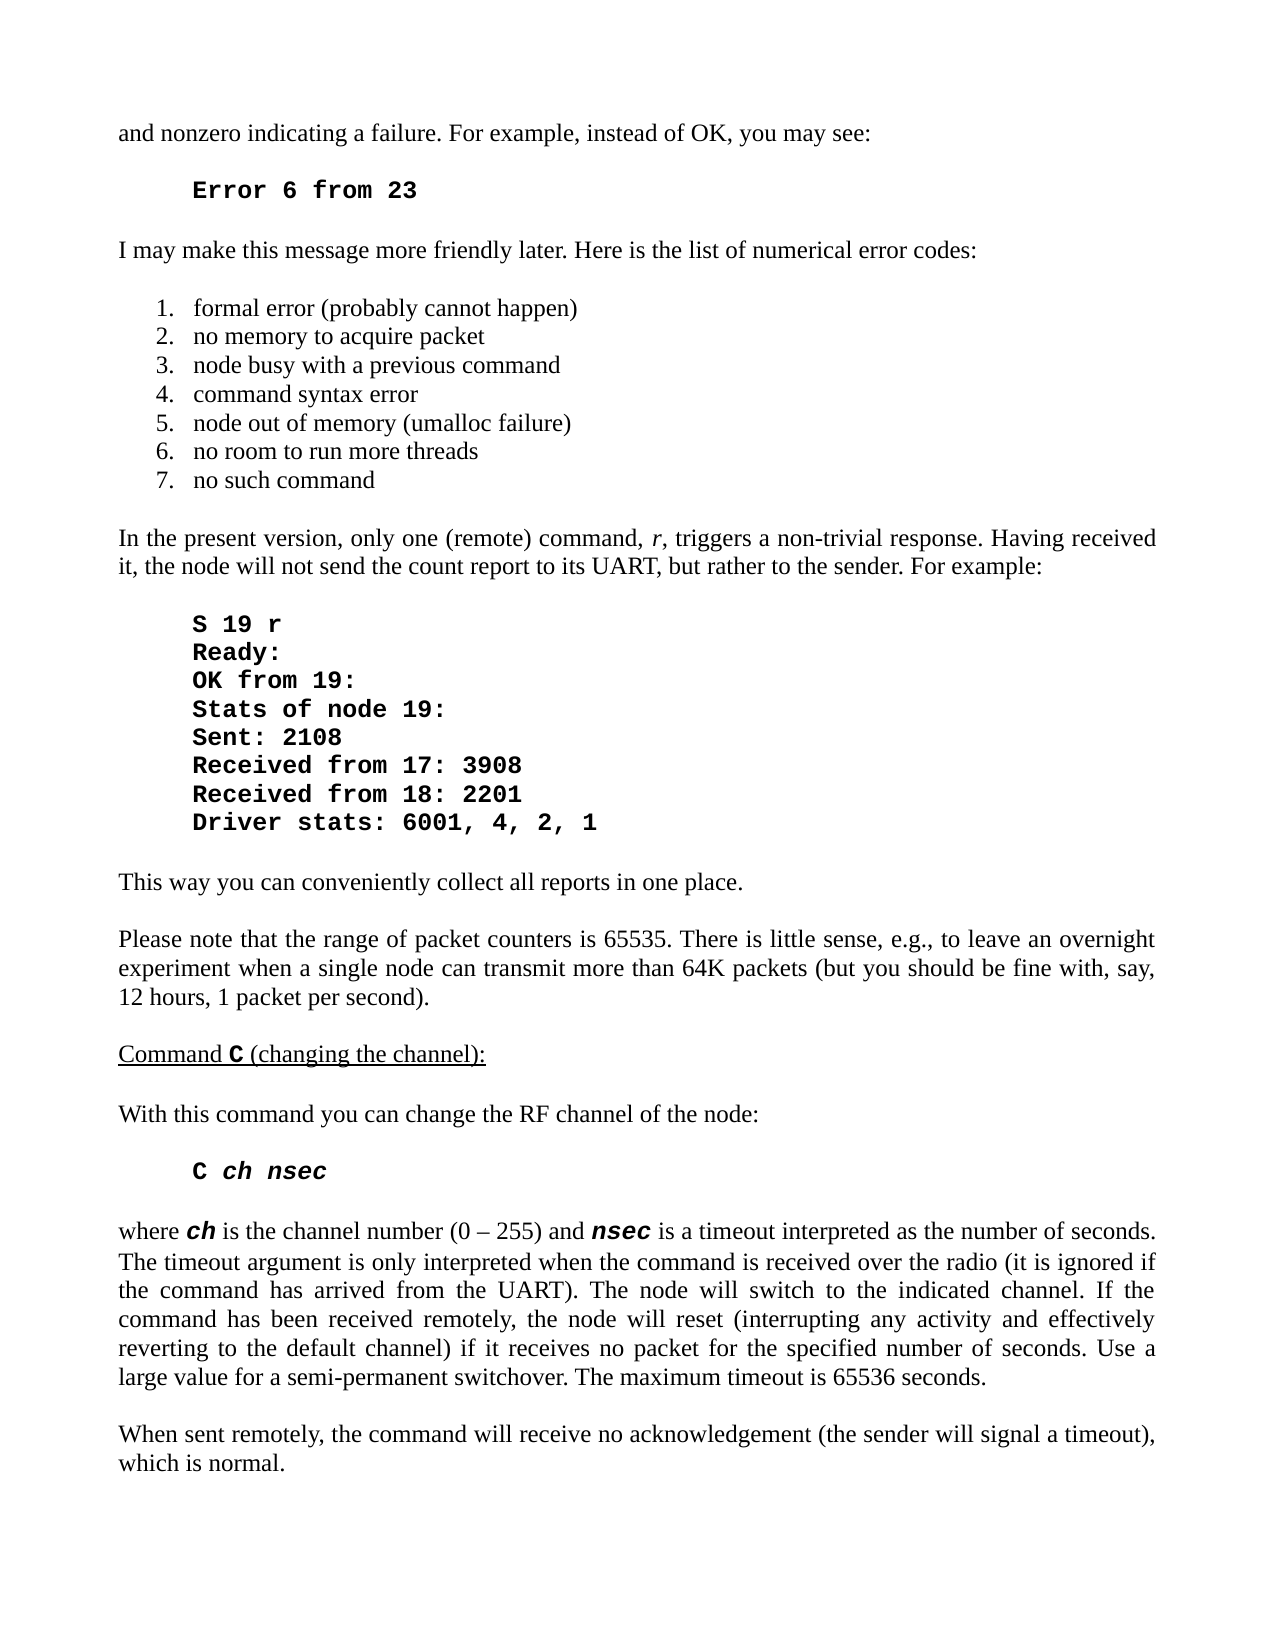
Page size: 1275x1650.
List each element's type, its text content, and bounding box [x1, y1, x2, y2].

text S 19 r [118, 609, 1157, 640]
list no memory to acquire packet [156, 321, 1157, 350]
text Received from 17: 3908 [118, 753, 1157, 781]
text Ready: [118, 640, 1157, 668]
text Received from 18: 2201 [118, 781, 1157, 810]
text When sent remotely, the command will receive no acknowledgement (the sender will signal a timeout), which is normal. [118, 1419, 1157, 1477]
text Driver stats: 6001, 4, 2, 1 [118, 810, 1157, 838]
list command syntax error [156, 379, 1157, 408]
list node busy with a previous command [156, 350, 1157, 379]
text where ch is the channel number (0 – 255) and nsec is a timeout interpreted as the number of seconds. The timeout argument is only interpreted when the command is received over the radio (it is ignored if the command has arrived from the UART). The node will switch to the indicated channel. If the command has been received remotely, the node will reset (interrupting any activity and effectively reverting to the default channel) if it receives no packet for the specified number of seconds. Use a large value for a semi-permanent switchover. The maximum timeout is 65536 seconds. [118, 1216, 1157, 1391]
text Sent: 2108 [118, 725, 1157, 753]
list no room to run more threads [156, 436, 1157, 465]
text Please note that the range of packet counters is 65535. There is little sense, e.g., to leave an overnight experiment when a single node can transmit more than 64K packets (but you should be fine with, say, 12 hours, 1 packet per second). [118, 924, 1157, 1011]
text In the present version, only one (remote) command, r, triggers a non-trivial response. Having received it, the node will not send the count report to its UART, but rather to the sender. For example: [118, 523, 1157, 580]
text C ch nsec [118, 1156, 1157, 1187]
text I may make this message more friendly later. Here is the list of numerical error codes: [118, 235, 1157, 264]
list node out of memory (umalloc failure) [156, 408, 1157, 436]
text Stats of node 19: [118, 696, 1157, 725]
text Command C (changing the channel): [118, 1039, 1157, 1070]
text With this command you can change the RF channel of the node: [118, 1099, 1157, 1128]
list no such command [156, 465, 1157, 494]
text Error 6 from 23 [118, 176, 1157, 206]
text and nonzero indicating a failure. For example, instead of OK, you may see: [118, 118, 1157, 147]
list formal error (probably cannot happen) [156, 293, 1157, 321]
text This way you can conveniently collect all reports in one place. [118, 867, 1157, 896]
text OK from 19: [118, 668, 1157, 696]
